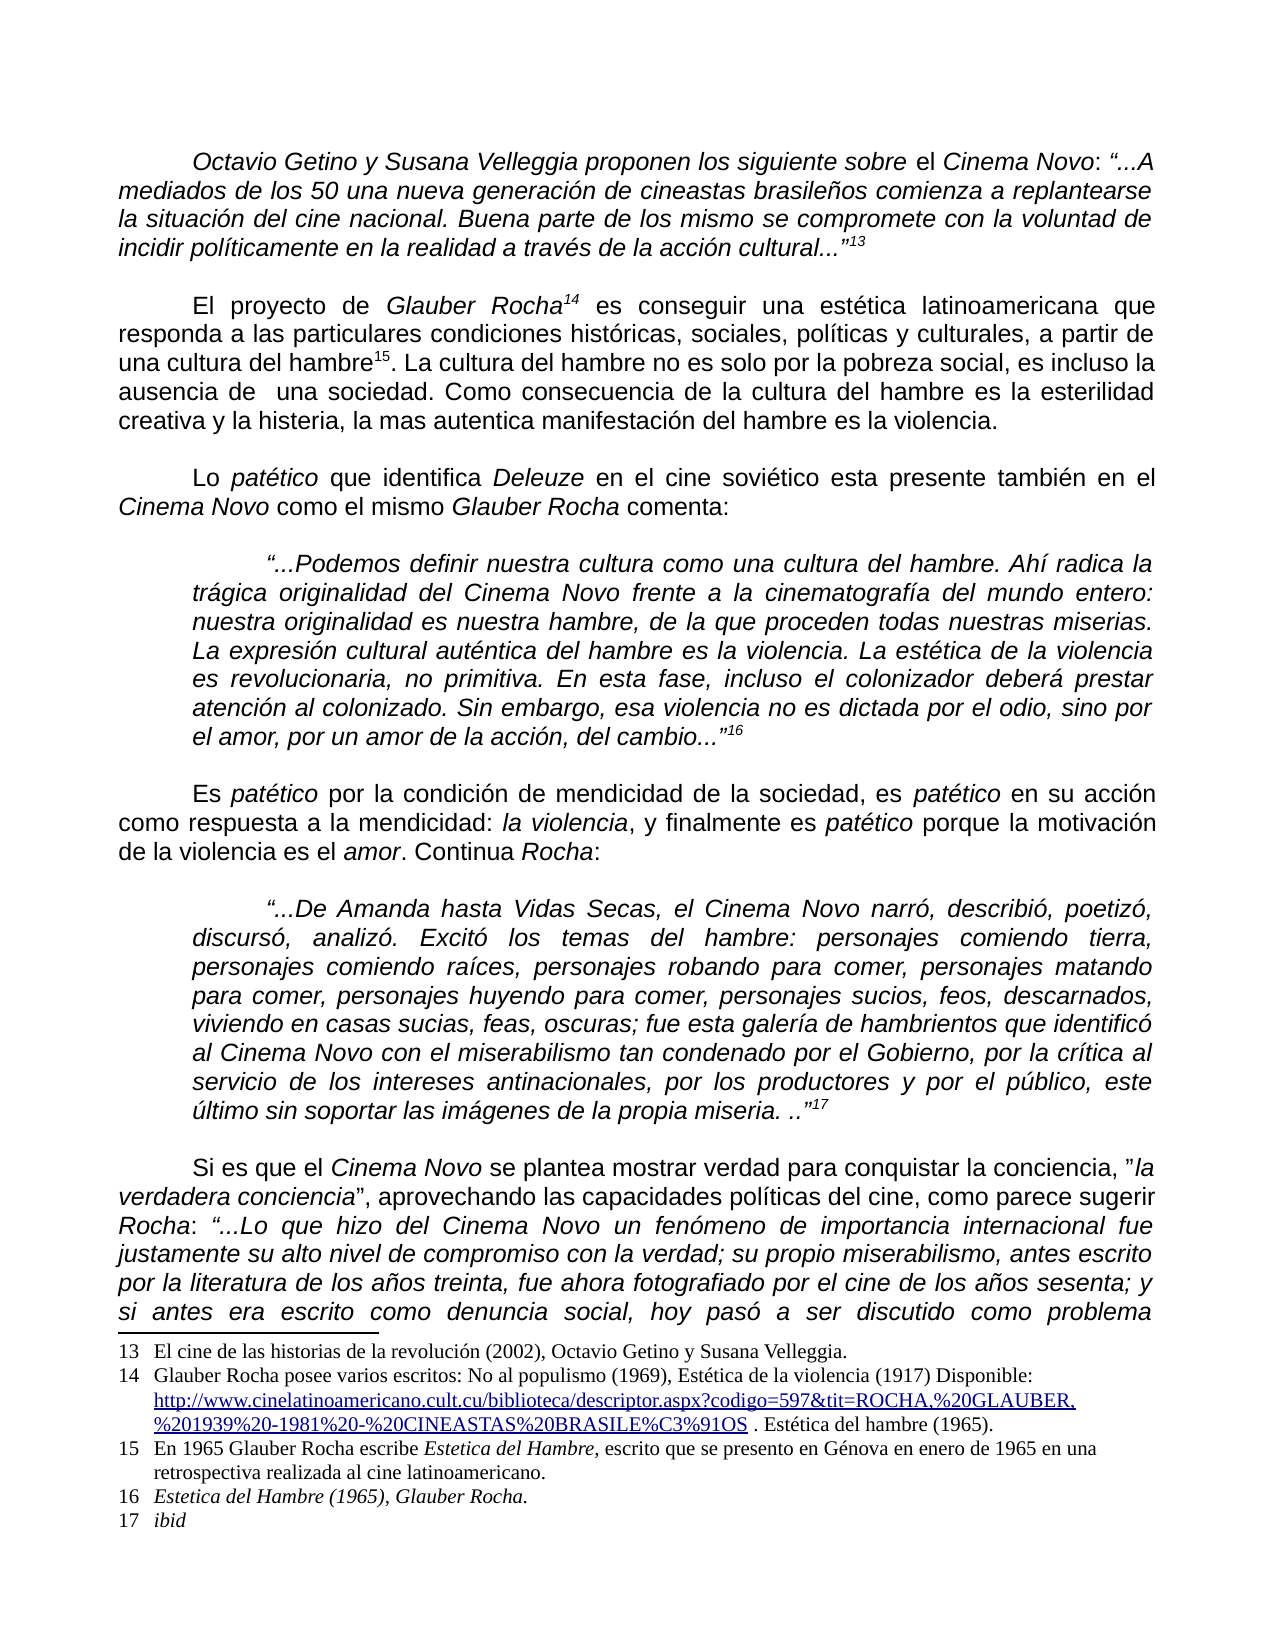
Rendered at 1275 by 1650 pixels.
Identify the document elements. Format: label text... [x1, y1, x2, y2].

text Lo patético que identifica Deleuze en el cine soviético esta presente también en el Cinema Novo como el mismo Glauber Rocha comenta: [118, 463, 1157, 521]
text “...Podemos definir nuestra cultura como una cultura del hambre. Ahí radica la trágica originalidad del Cinema Novo frente a la cinematografía del mundo entero: nuestra originalidad es nuestra hambre, de la que proceden todas nuestras miserias. La expresión cultural auténtica del hambre es la violencia. La estética de la violencia es revolucionaria, no primitiva. En esta fase, incluso el colonizador deberá prestar atención al colonizado. Sin embargo, esa violencia no es dictada por el odio, sino por el amor, por un amor de la acción, del cambio...” [192, 549, 1157, 751]
text “...De Amanda hasta Vidas Secas, el Cinema Novo narró, describió, poetizó, discursó, analizó. Excitó los temas del hambre: personajes comiendo tierra, personajes comiendo raíces, personajes robando para comer, personajes matando para comer, personajes huyendo para comer, personajes sucios, feos, descarnados, viviendo en casas sucias, feas, oscuras; fue esta galería de hambrientos que identificó al Cinema Novo con el miserabilismo tan condenado por el Gobierno, por la crítica al servicio de los intereses antinacionales, por los productores y por el público, este último sin soportar las imágenes de la propia miseria. ..” [192, 894, 1157, 1124]
text El proyecto de Glauber Rocha es conseguir una estética latinoamericana que responda a las particulares condiciones históricas, sociales, políticas y culturales, a partir de una cultura del hambre. La cultura del hambre no es solo por la pobreza social, es incluso la ausencia de una sociedad. Como consecuencia de la cultura del hambre es la esterilidad creativa y la histeria, la mas autentica manifestación del hambre es la violencia. [118, 291, 1157, 434]
text Octavio Getino y Susana Velleggia proponen los siguiente sobre el Cinema Novo: “...A mediados de los 50 una nueva generación de cineastas brasileños comienza a replantearse la situación del cine nacional. Buena parte de los mismo se compromete con la voluntad de incidir políticamente en la realidad a través de la acción cultural...” [118, 147, 1157, 262]
text Estetica del Hambre (1965), Glauber Rocha. [118, 1484, 1157, 1508]
text ibid [118, 1508, 1157, 1532]
text Si es que el Cinema Novo se plantea mostrar verdad para conquistar la conciencia, ”la verdadera conciencia”, aprovechando las capacidades políticas del cine, como parece sugerir Rocha: “...Lo que hizo del Cinema Novo un fenómeno de importancia internacional fue justamente su alto nivel de compromiso con la verdad; su propio miserabilismo, antes escrito por la literatura de los años treinta, fue ahora fotografiado por el cine de los años sesenta; y si antes era escrito como denuncia social, hoy pasó a ser discutido como problema [118, 1153, 1157, 1326]
text Glauber Rocha posee varios escritos: No al populismo (1969), Estética de la violencia (1917) Disponible: http://www.cinelatinoamericano.cult.cu/biblioteca/descriptor.aspx?codigo=597&tit=ROCHA,%20GLAUBER,%201939%20-1981%20-%20CINEASTAS%20BRASILE%C3%91OS . Estética del hambre (1965). [118, 1363, 1157, 1436]
text Es patético por la condición de mendicidad de la sociedad, es patético en su acción como respuesta a la mendicidad: la violencia, y finalmente es patético porque la motivación de la violencia es el amor. Continua Rocha: [118, 779, 1157, 866]
text El cine de las historias de la revolución (2002), Octavio Getino y Susana Velleggia. [118, 1339, 1157, 1363]
text En 1965 Glauber Rocha escribe Estetica del Hambre, escrito que se presento en Génova en enero de 1965 en una retrospectiva realizada al cine latinoamericano. [118, 1436, 1157, 1484]
